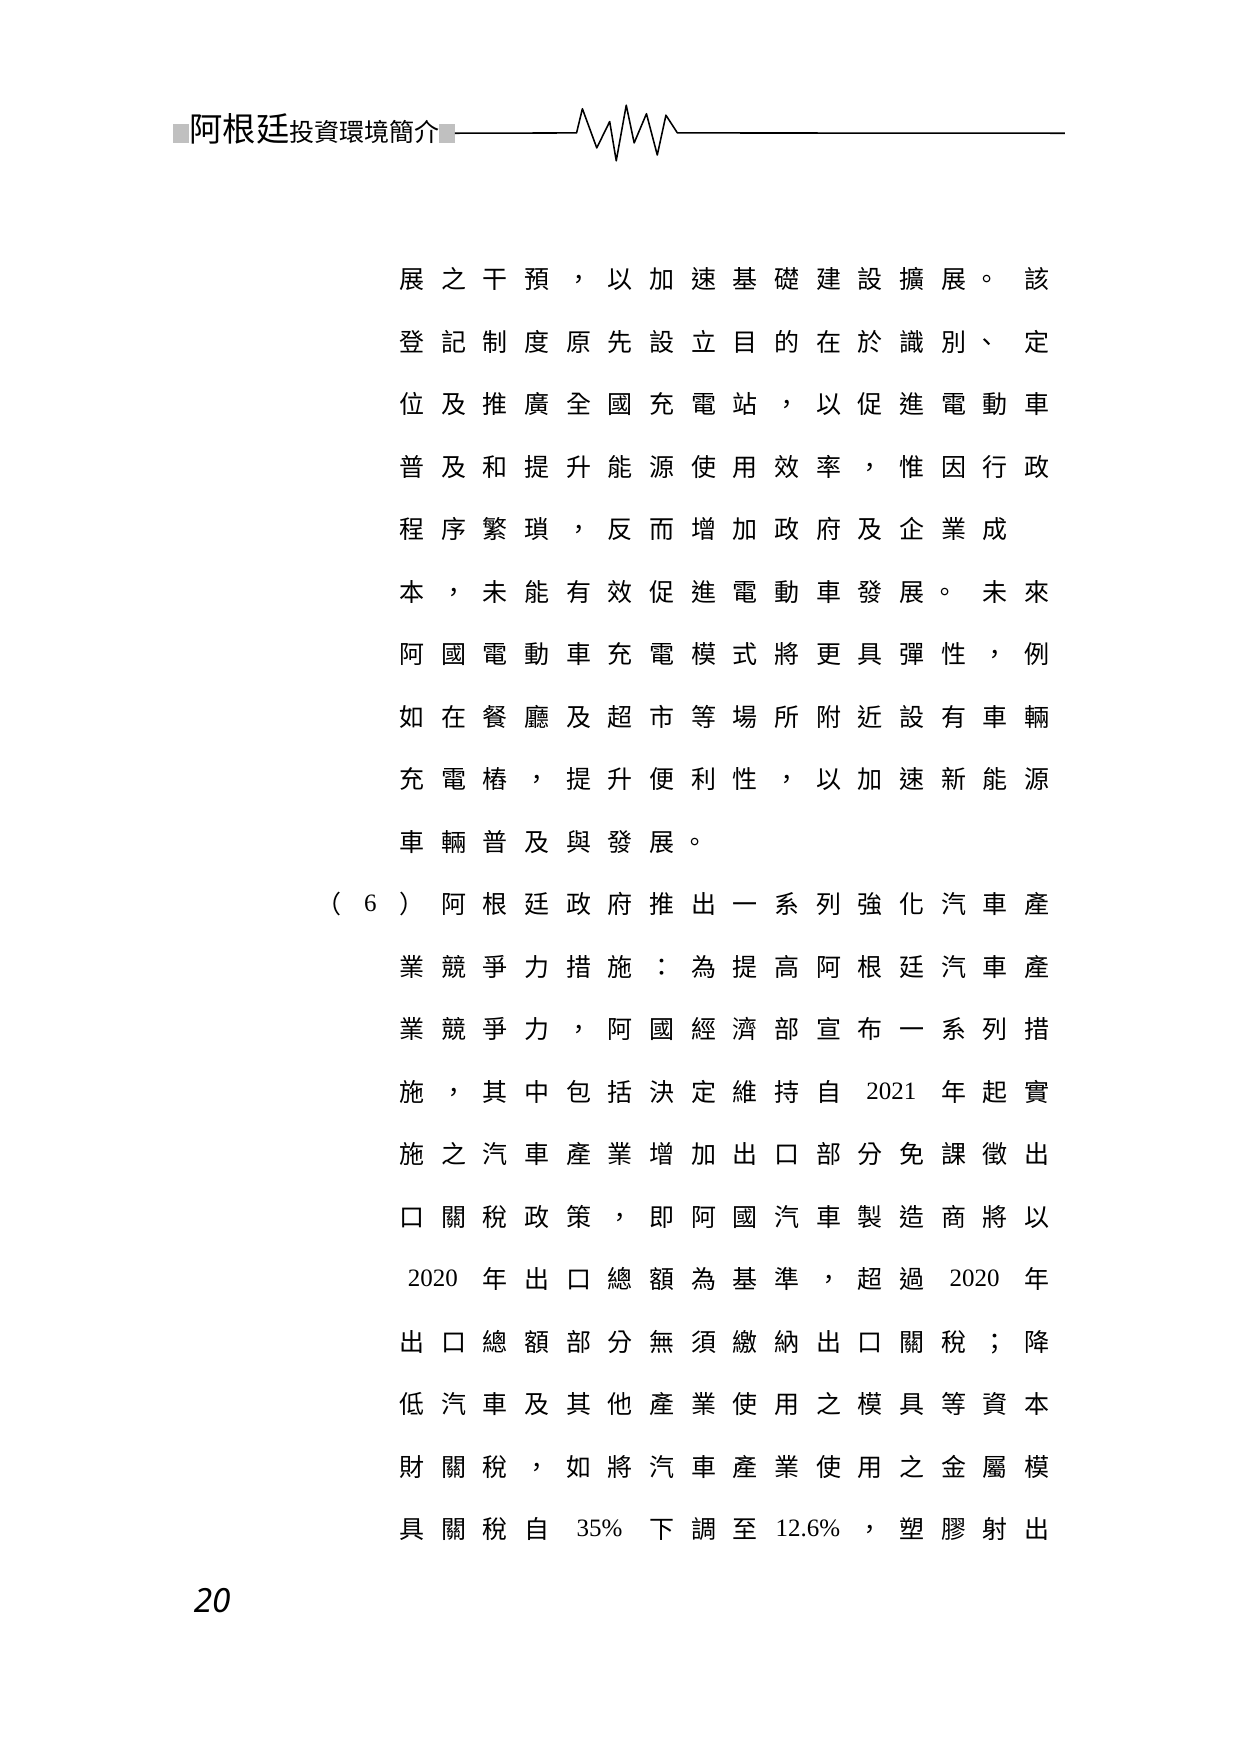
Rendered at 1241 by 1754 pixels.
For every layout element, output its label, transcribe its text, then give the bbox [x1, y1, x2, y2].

text 展之干預，以加速基礎建設擴展。該登記制度原先設立目的在於識別、定位及推廣全國充電站，以促進電動車普及和提升能源使用效率，惟因行政程序繁瑣，反而增加政府及企業成本，未能有效促進電動車發展。未來阿國電動車充電模式將更具彈性，例如在餐廳及超市等場所附近設有車輛充電樁，提升便利性，以加速新能源車輛普及與發展。 [367, 236, 1058, 861]
text （6）阿根廷政府推出一系列強化汽車產業競爭力措施：為提高阿根廷汽車產業競爭力，阿國經濟部宣布一系列措施，其中包括決定維持自2021年起實施之汽車產業增加出口部分免課徵出口關稅政策，即阿國汽車製造商將以2020年出口總額為基準，超過2020年出口總額部分無須繳納出口關稅；降低汽車及其他產業使用之模具等資本財關稅，如將汽車產業使用之金屬模具關稅自35%下調至12.6%，塑膠射出 [306, 861, 1058, 1549]
